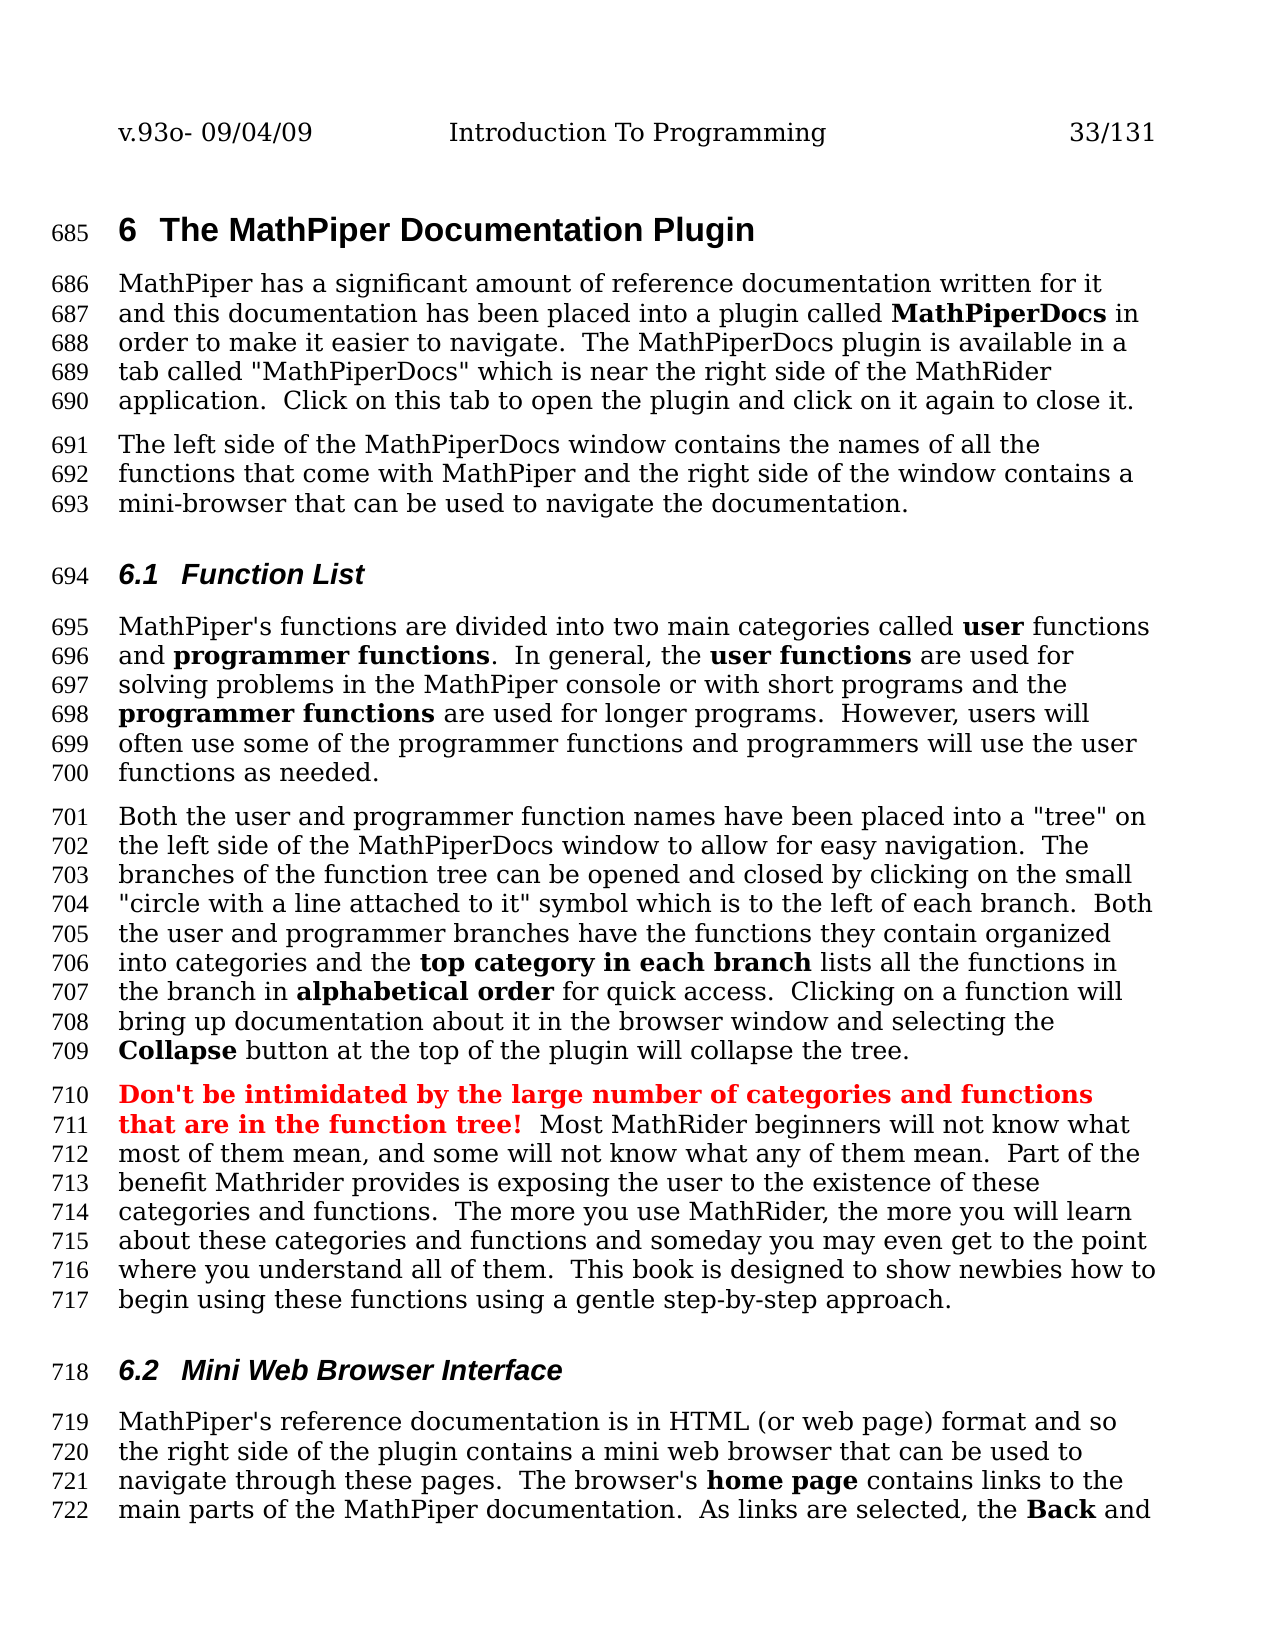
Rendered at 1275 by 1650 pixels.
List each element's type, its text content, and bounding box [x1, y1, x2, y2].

text MathPiper's reference documentation is in HTML (or web page) format and so the right side of the plugin contains a mini web browser that can be used to navigate through these pages. The browser's home page contains links to the main parts of the MathPiper documentation. As links are selected, the Back and [118, 1407, 1157, 1524]
text Both the user and programmer function names have been placed into a "tree" on the left side of the MathPiperDocs window to allow for easy navigation. The branches of the function tree can be opened and closed by clicking on the small "circle with a line attached to it" symbol which is to the left of each branch. Both the user and programmer branches have the functions they contain organized into categories and the top category in each branch lists all the functions in the branch in alphabetical order for quick access. Clicking on a function will bring up documentation about it in the browser window and selecting the Collapse button at the top of the plugin will collapse the tree. [118, 802, 1157, 1065]
text The left side of the MathPiperDocs window contains the names of all the functions that come with MathPiper and the right side of the window contains a mini-browser that can be used to navigate the documentation. [118, 430, 1157, 518]
subtitle Mini Web Browser Interface [118, 1353, 1157, 1387]
subtitle Function List [118, 557, 1157, 591]
subtitle The MathPiper Documentation Plugin [118, 210, 1157, 248]
text MathPiper's functions are divided into two main categories called user functions and programmer functions. In general, the user functions are used for solving problems in the MathPiper console or with short programs and the programmer functions are used for longer programs. However, users will often use some of the programmer functions and programmers will use the user functions as needed. [118, 611, 1157, 787]
text Don't be intimidated by the large number of categories and functions that are in the function tree! Most MathRider beginners will not know what most of them mean, and some will not know what any of them mean. Part of the benefit Mathrider provides is exposing the user to the existence of these categories and functions. The more you use MathRider, the more you will learn about these categories and functions and someday you may even get to the point where you understand all of them. This book is designed to show newbies how to begin using these functions using a gentle step-by-step approach. [118, 1080, 1157, 1314]
text MathPiper has a significant amount of reference documentation written for it and this documentation has been placed into a plugin called MathPiperDocs in order to make it easier to navigate. The MathPiperDocs plugin is available in a tab called "MathPiperDocs" which is near the right side of the MathRider application. Click on this tab to open the plugin and click on it again to close it. [118, 269, 1157, 415]
